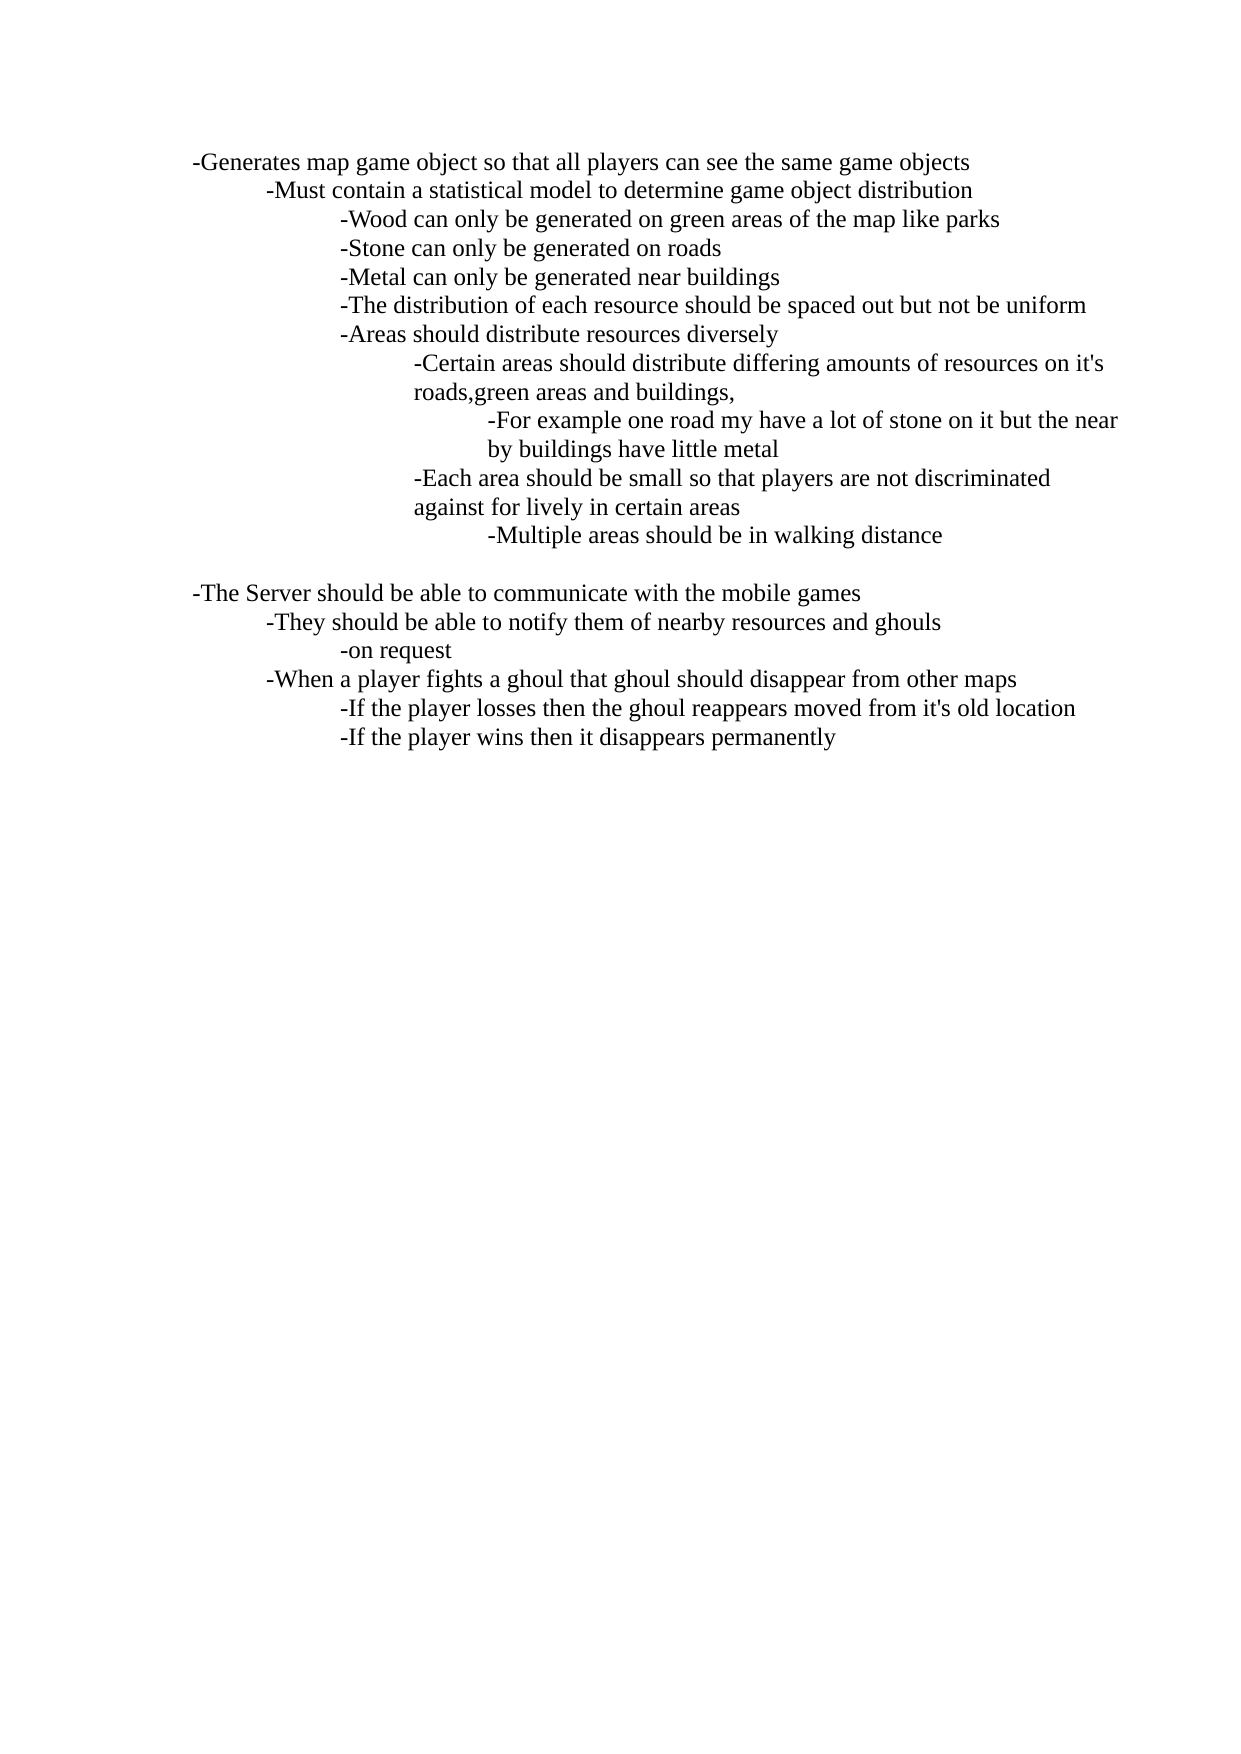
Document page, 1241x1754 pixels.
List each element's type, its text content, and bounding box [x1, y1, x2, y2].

text -If the player wins then it disappears permanently [118, 722, 1122, 751]
text -Areas should distribute resources diversely [118, 319, 1122, 348]
text -Stone can only be generated on roads [118, 233, 1122, 262]
text -Each area should be small so that players are not discriminated against for lively in certain areas [118, 463, 1122, 521]
text -Wood can only be generated on green areas of the map like parks [118, 204, 1122, 233]
text -The distribution of each resource should be spaced out but not be uniform [118, 291, 1122, 319]
text -When a player fights a ghoul that ghoul should disappear from other maps [118, 664, 1122, 693]
text -Generates map game object so that all players can see the same game objects [118, 147, 1122, 176]
text -Must contain a statistical model to determine game object distribution [118, 176, 1122, 204]
text -Certain areas should distribute differing amounts of resources on it's roads,green areas and buildings, [118, 348, 1122, 406]
text -The Server should be able to communicate with the mobile games [118, 578, 1122, 607]
text -For example one road my have a lot of stone on it but the near by buildings have little metal [118, 406, 1122, 463]
text -If the player losses then the ghoul reappears moved from it's old location [118, 693, 1122, 722]
text -Multiple areas should be in walking distance [118, 521, 1122, 549]
text -They should be able to notify them of nearby resources and ghouls [118, 607, 1122, 636]
text -Metal can only be generated near buildings [118, 262, 1122, 291]
text -on request [118, 636, 1122, 664]
